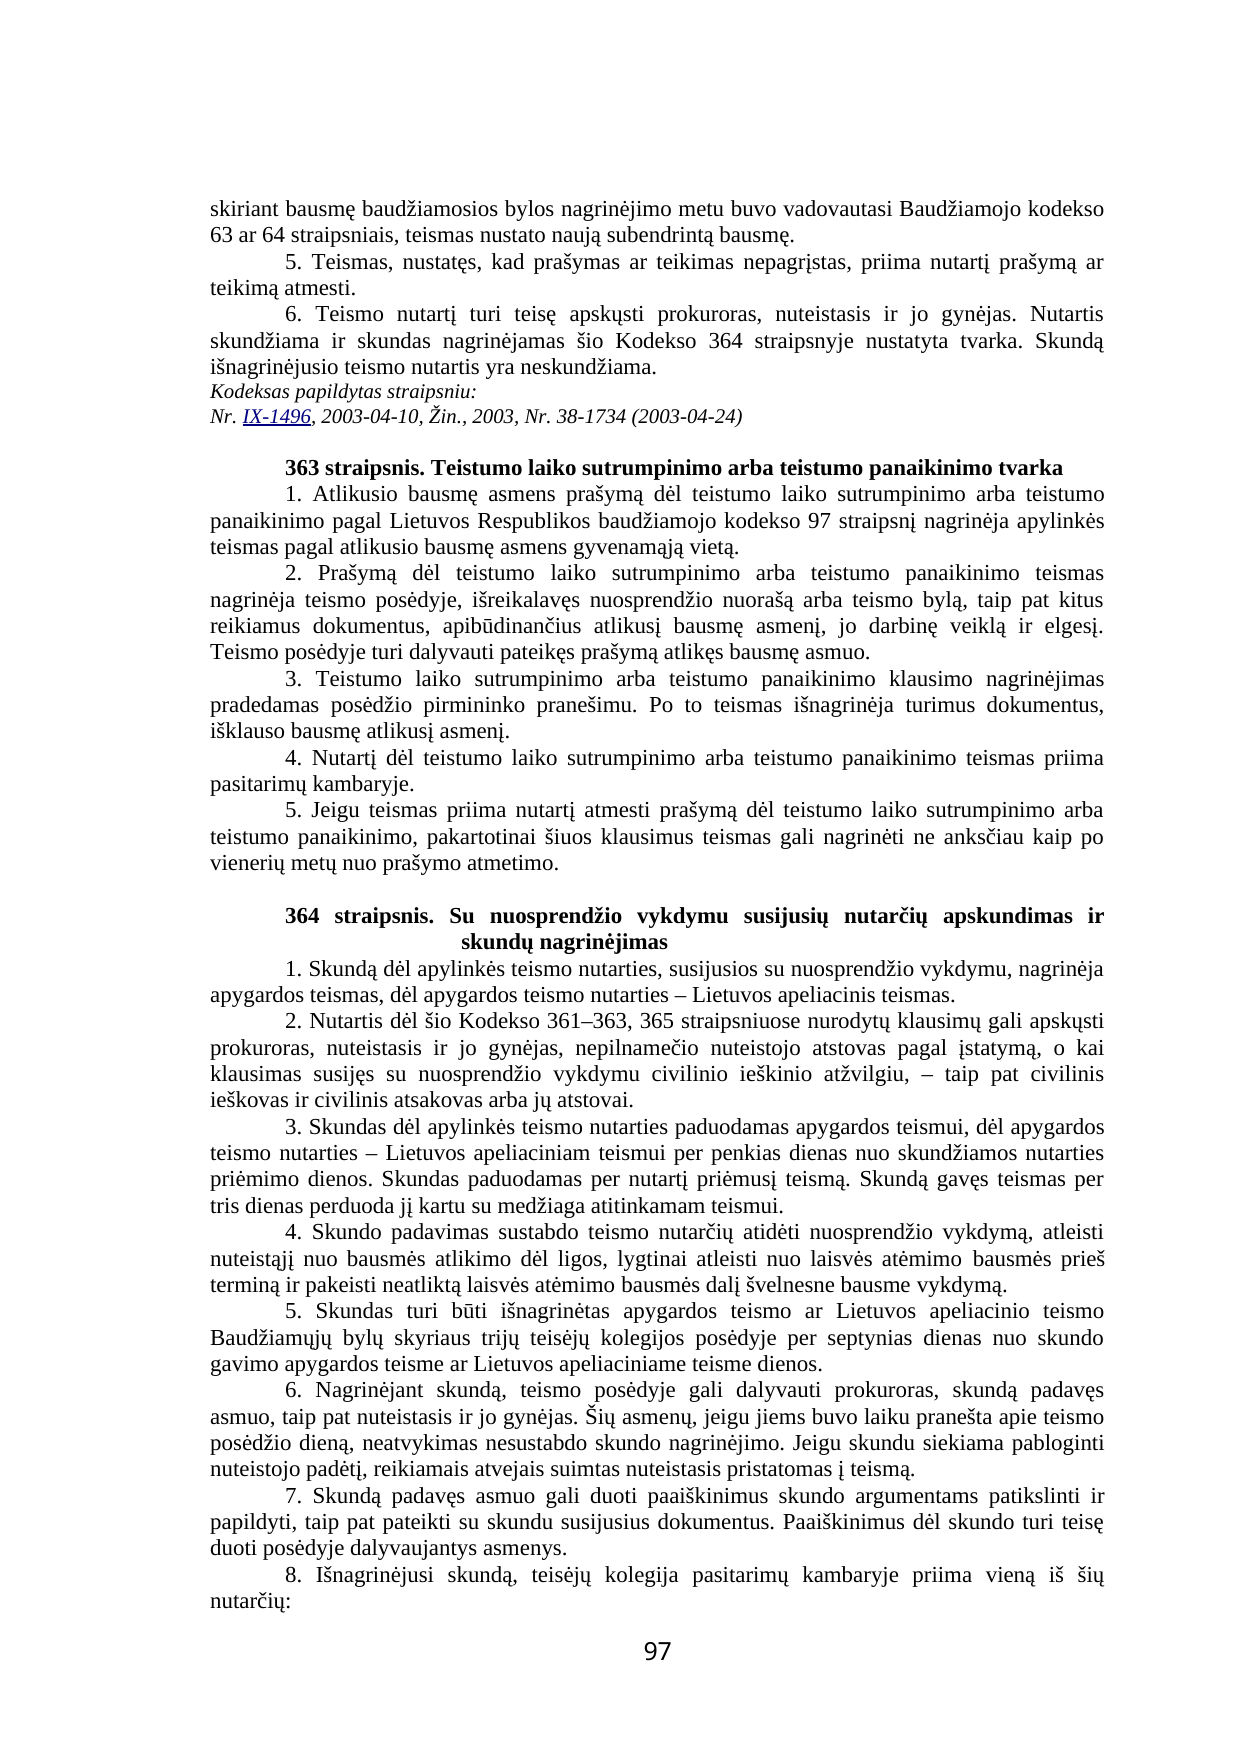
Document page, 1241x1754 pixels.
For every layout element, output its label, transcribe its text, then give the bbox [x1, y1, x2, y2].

text 5. Jeigu teismas priima nutartį atmesti prašymą dėl teistumo laiko sutrumpinimo arba teistumo panaikinimo, pakartotinai šiuos klausimus teismas gali nagrinėti ne anksčiau kaip po vienerių metų nuo prašymo atmetimo. [210, 797, 1106, 876]
text 364 straipsnis. Su nuosprendžio vykdymu susijusių nutarčių apskundimas ir skundų nagrinėjimas [285, 902, 1106, 955]
text 6. Nagrinėjant skundą, teismo posėdyje gali dalyvauti prokuroras, skundą padavęs asmuo, taip pat nuteistasis ir jo gynėjas. Šių asmenų, jeigu jiems buvo laiku pranešta apie teismo posėdžio dieną, neatvykimas nesustabdo skundo nagrinėjimo. Jeigu skundu siekiama pabloginti nuteistojo padėtį, reikiamais atvejais suimtas nuteistasis pristatomas į teismą. [210, 1376, 1106, 1482]
text 5. Teismas, nustatęs, kad prašymas ar teikimas nepagrįstas, priima nutartį prašymą ar teikimą atmesti. [210, 248, 1106, 300]
text skiriant bausmę baudžiamosios bylos nagrinėjimo metu buvo vadovautasi Baudžiamojo kodekso 63 ar 64 straipsniais, teismas nustato naują subendrintą bausmę. [210, 195, 1106, 248]
text Kodeksas papildytas straipsniu: [210, 379, 1106, 403]
text 3. Teistumo laiko sutrumpinimo arba teistumo panaikinimo klausimo nagrinėjimas pradedamas posėdžio pirmininko pranešimu. Po to teismas išnagrinėja turimus dokumentus, išklauso bausmę atlikusį asmenį. [210, 665, 1106, 744]
text 8. Išnagrinėjusi skundą, teisėjų kolegija pasitarimų kambaryje priima vieną iš šių nutarčių: [210, 1561, 1106, 1613]
text 1. Atlikusio bausmę asmens prašymą dėl teistumo laiko sutrumpinimo arba teistumo panaikinimo pagal Lietuvos Respublikos baudžiamojo kodekso 97 straipsnį nagrinėja apylinkės teismas pagal atlikusio bausmę asmens gyvenamąją vietą. [210, 480, 1106, 559]
text 1. Skundą dėl apylinkės teismo nutarties, susijusios su nuosprendžio vykdymu, nagrinėja apygardos teismas, dėl apygardos teismo nutarties – Lietuvos apeliacinis teismas. [210, 955, 1106, 1007]
text 7. Skundą padavęs asmuo gali duoti paaiškinimus skundo argumentams patikslinti ir papildyti, taip pat pateikti su skundu susijusius dokumentus. Paaiškinimus dėl skundo turi teisę duoti posėdyje dalyvaujantys asmenys. [210, 1482, 1106, 1561]
text 6. Teismo nutartį turi teisę apskųsti prokuroras, nuteistasis ir jo gynėjas. Nutartis skundžiama ir skundas nagrinėjamas šio Kodekso 364 straipsnyje nustatyta tvarka. Skundą išnagrinėjusio teismo nutartis yra neskundžiama. [210, 300, 1106, 379]
text 4. Skundo padavimas sustabdo teismo nutarčių atidėti nuosprendžio vykdymą, atleisti nuteistąjį nuo bausmės atlikimo dėl ligos, lygtinai atleisti nuo laisvės atėmimo bausmės prieš terminą ir pakeisti neatliktą laisvės atėmimo bausmės dalį švelnesne bausme vykdymą. [210, 1218, 1106, 1297]
text 363 straipsnis. Teistumo laiko sutrumpinimo arba teistumo panaikinimo tvarka [285, 454, 1106, 480]
text 2. Prašymą dėl teistumo laiko sutrumpinimo arba teistumo panaikinimo teismas nagrinėja teismo posėdyje, išreikalavęs nuosprendžio nuorašą arba teismo bylą, taip pat kitus reikiamus dokumentus, apibūdinančius atlikusį bausmę asmenį, jo darbinę veiklą ir elgesį. Teismo posėdyje turi dalyvauti pateikęs prašymą atlikęs bausmę asmuo. [210, 559, 1106, 665]
text 2. Nutartis dėl šio Kodekso 361–363, 365 straipsniuose nurodytų klausimų gali apskųsti prokuroras, nuteistasis ir jo gynėjas, nepilnamečio nuteistojo atstovas pagal įstatymą, o kai klausimas susijęs su nuosprendžio vykdymu civilinio ieškinio atžvilgiu, – taip pat civilinis ieškovas ir civilinis atsakovas arba jų atstovai. [210, 1007, 1106, 1113]
text 3. Skundas dėl apylinkės teismo nutarties paduodamas apygardos teismui, dėl apygardos teismo nutarties – Lietuvos apeliaciniam teismui per penkias dienas nuo skundžiamos nutarties priėmimo dienos. Skundas paduodamas per nutartį priėmusį teismą. Skundą gavęs teismas per tris dienas perduoda jį kartu su medžiaga atitinkamam teismui. [210, 1113, 1106, 1218]
text 5. Skundas turi būti išnagrinėtas apygardos teismo ar Lietuvos apeliacinio teismo Baudžiamųjų bylų skyriaus trijų teisėjų kolegijos posėdyje per septynias dienas nuo skundo gavimo apygardos teisme ar Lietuvos apeliaciniame teisme dienos. [210, 1297, 1106, 1376]
text 4. Nutartį dėl teistumo laiko sutrumpinimo arba teistumo panaikinimo teismas priima pasitarimų kambaryje. [210, 744, 1106, 797]
text Nr. IX-1496, 2003-04-10, Žin., 2003, Nr. 38-1734 (2003-04-24) [210, 403, 1106, 428]
